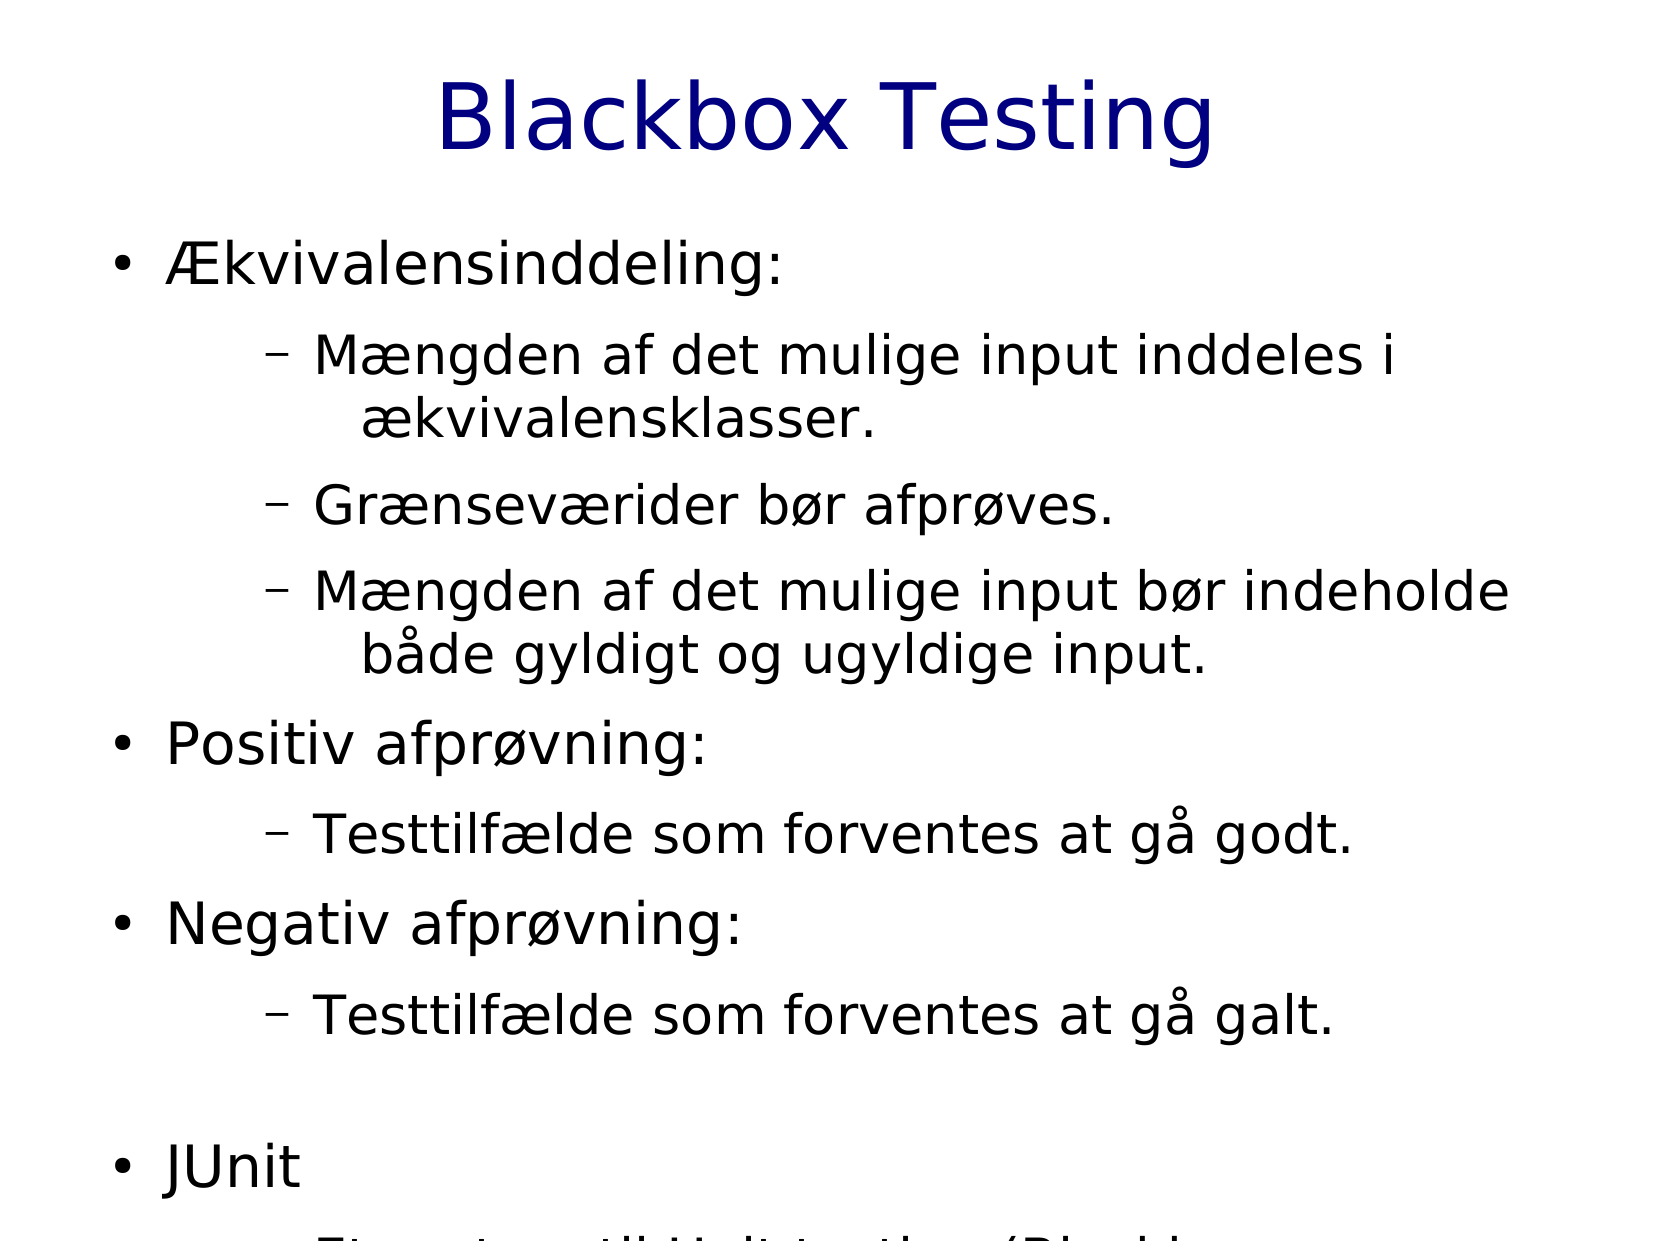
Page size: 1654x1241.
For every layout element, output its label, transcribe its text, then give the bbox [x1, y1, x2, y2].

title Blackbox Testing [105, 14, 1549, 222]
list Ækvivalensinddeling: Mængden af det mulige input inddeles i ækvivalensklasser. Grænseværider bør afprøves. Mængden af det mulige input bør indeholde både gyldigt og ugyldige input. Positiv afprøvning: Testtilfælde som forventes at gå godt. Negativ afprøvning: Testtilfælde som forventes at gå galt. JUnit Et system til Unit testing (Blackbox-afprøvning af klasser). Regressionstest Tidligere test som er gået godt bør gentages hver gang der er foretaget ændringer i klassen. [76, 230, 1573, 1241]
